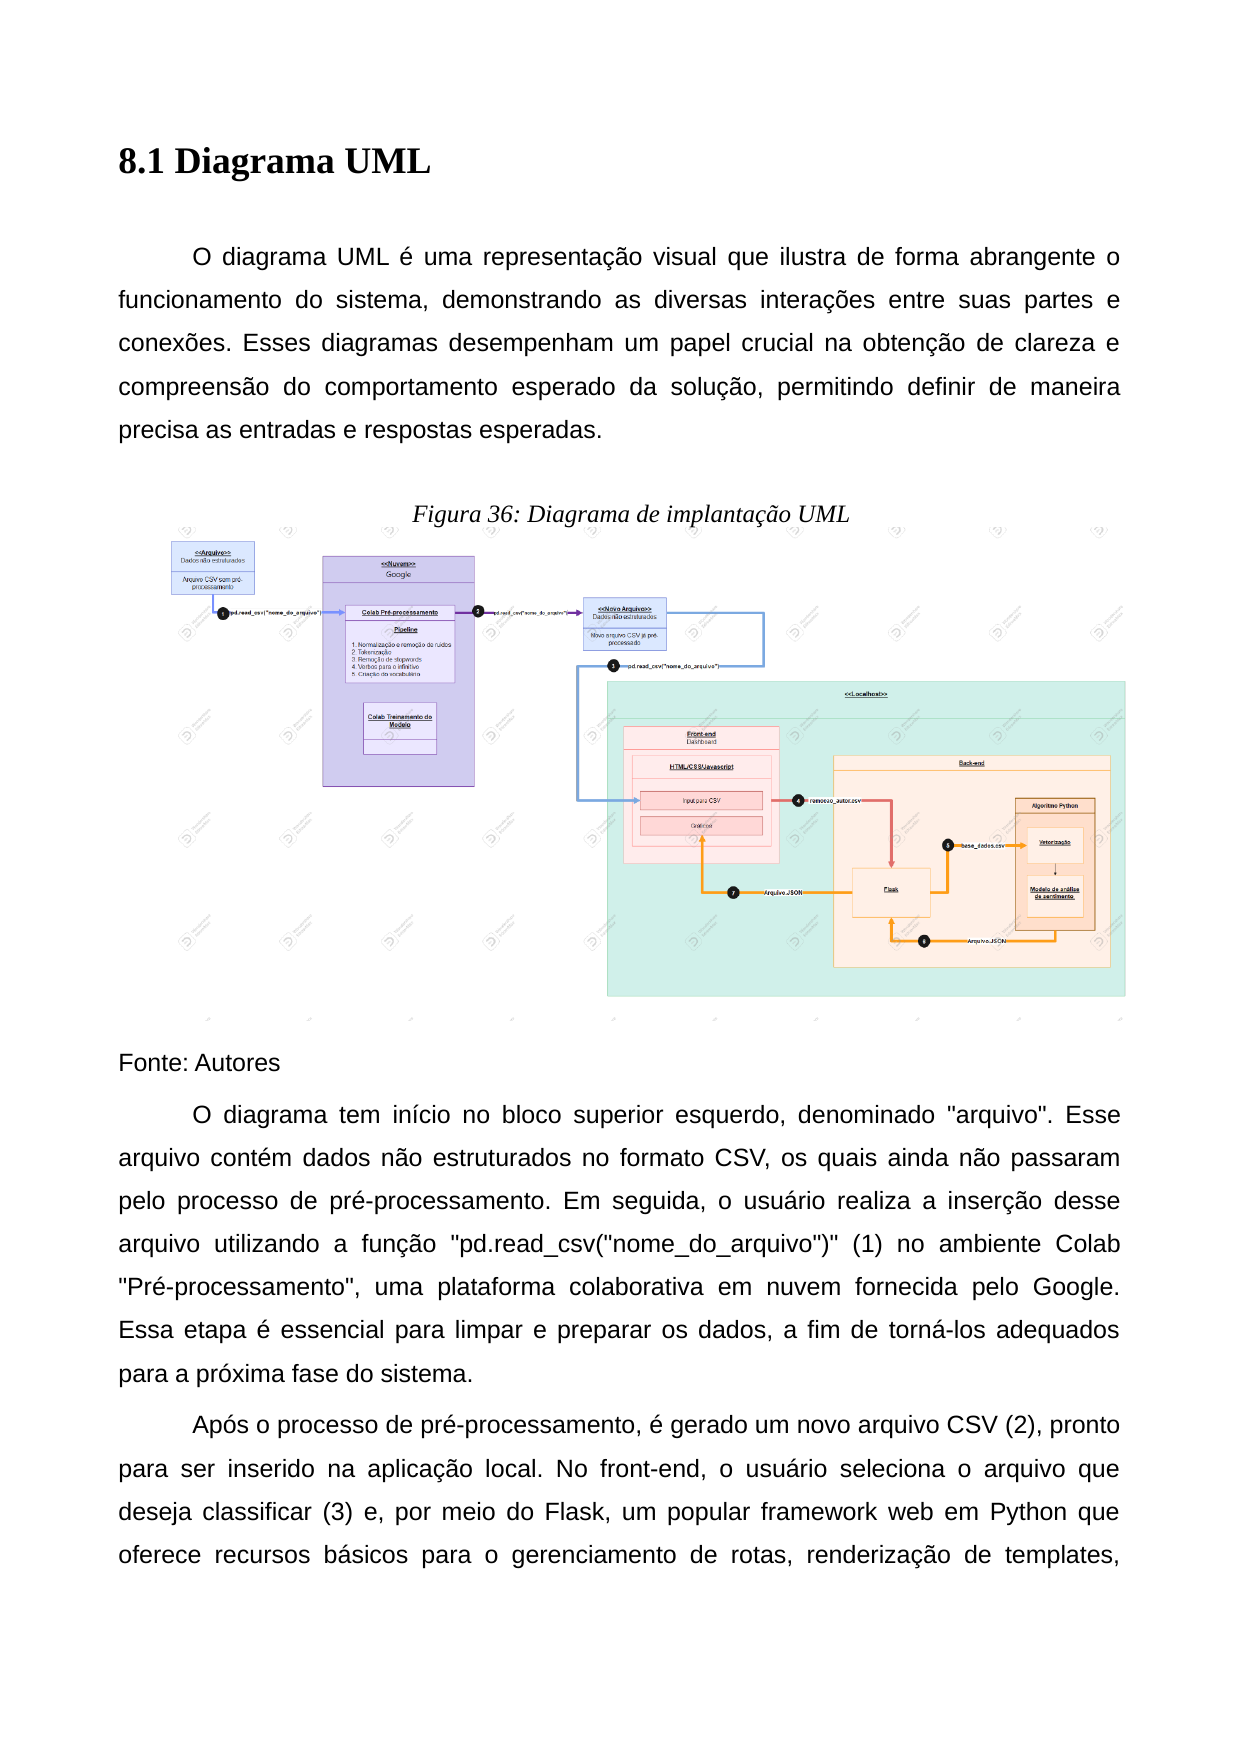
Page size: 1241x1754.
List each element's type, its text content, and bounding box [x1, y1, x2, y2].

text O diagrama UML é uma representação visual que ilustra de forma abrangente o funcionamento do sistema, demonstrando as diversas interações entre suas partes e conexões. Esses diagramas desempenham um papel crucial na obtenção de clareza e compreensão do comportamento esperado da solução, permitindo definir de maneira precisa as entradas e respostas esperadas. [118, 242, 1122, 443]
text Após o processo de pré-processamento, é gerado um novo arquivo CSV (2), pronto para ser inserido na aplicação local. No front-end, o usuário seleciona o arquivo que deseja classificar (3) e, por meio do Flask, um popular framework web em Python que oferece recursos básicos para o gerenciamento de rotas, renderização de templates, [118, 1410, 1122, 1568]
picture [545, 527, 1135, 1021]
text O diagrama tem início no bloco superior esquerdo, denominado "arquivo". Esse arquivo contém dados não estruturados no formato CSV, os quais ainda não passaram pelo processo de pré-processamento. Em seguida, o usuário realiza a inserção desse arquivo utilizando a função "pd.read_csv("nome_do_arquivo")" (1) no ambiente Colab "Pré-processamento", uma plataforma colaborativa em nuvem fornecida pelo Google. Essa etapa é essencial para limpar e preparar os dados, a fim de torná-los adequados para a próxima fase do sistema. [118, 1100, 1122, 1387]
subtitle 8.1 Diagrama UML [118, 139, 1122, 182]
text Figura 36: Diagrama de implantação UML [130, 499, 1134, 528]
text Fonte: Autores [118, 466, 1134, 1077]
